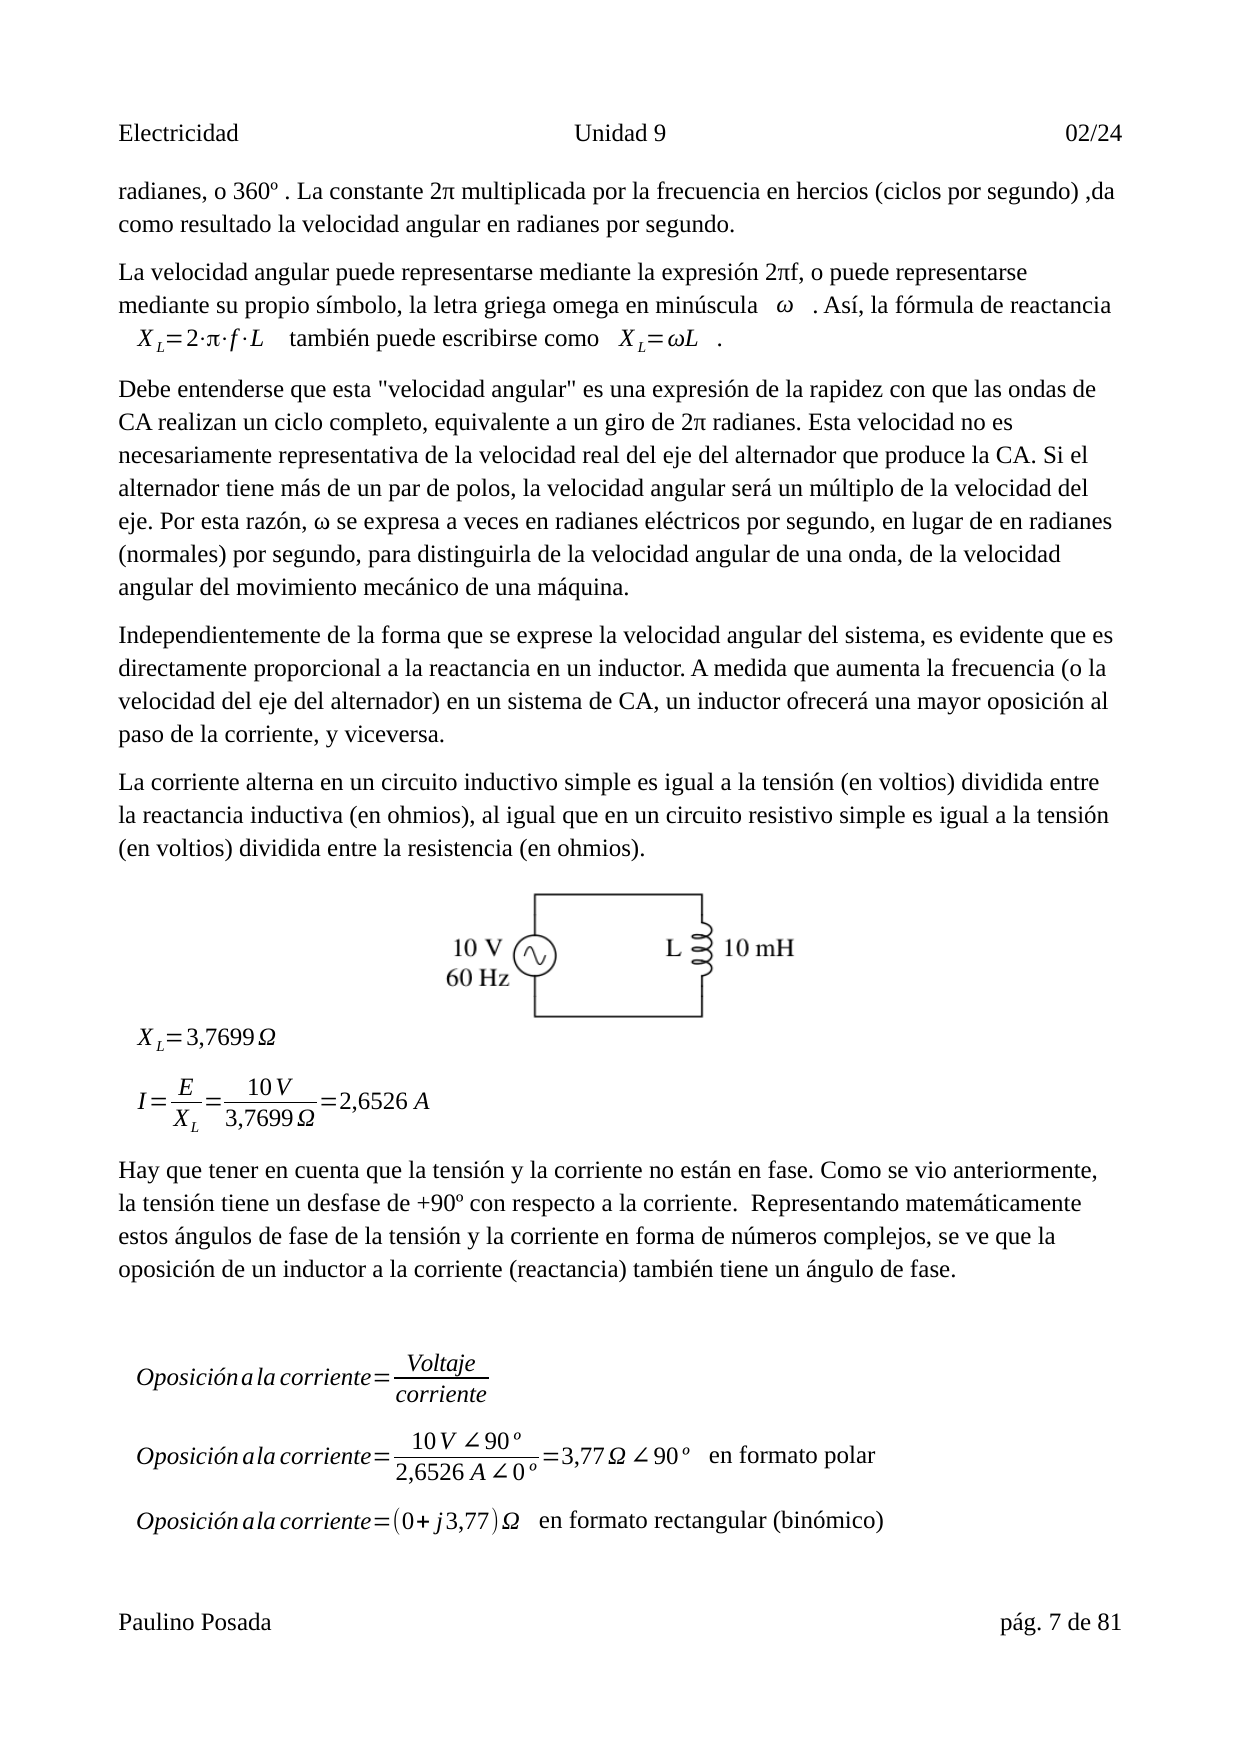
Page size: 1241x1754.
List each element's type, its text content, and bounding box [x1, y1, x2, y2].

text radianes, o 360º . La constante 2π multiplicada por la frecuencia en hercios (ciclos por segundo) ,da como resultado la velocidad angular en radianes por segundo. [118, 176, 1122, 238]
picture [438, 880, 803, 1029]
text La corriente alterna en un circuito inductivo simple es igual a la tensión (en voltios) dividida entre la reactancia inductiva (en ohmios), al igual que en un circuito resistivo simple es igual a la tensión (en voltios) dividida entre la resistencia (en ohmios). [118, 767, 1122, 862]
text Debe entenderse que esta "velocidad angular" es una expresión de la rapidez con que las ondas de CA realizan un ciclo completo, equivalente a un giro de 2π radianes. Esta velocidad no es necesariamente representativa de la velocidad real del eje del alternador que produce la CA. Si el alternador tiene más de un par de polos, la velocidad angular será un múltiplo de la velocidad del eje. Por esta razón, ω se expresa a veces en radianes eléctricos por segundo, en lugar de en radianes (normales) por segundo, para distinguirla de la velocidad angular de una onda, de la velocidad angular del movimiento mecánico de una máquina. [118, 374, 1122, 601]
text Hay que tener en cuenta que la tensión y la corriente no están en fase. Como se vio anteriormente, la tensión tiene un desfase de +90º con respecto a la corriente. Representando matemáticamente estos ángulos de fase de la tensión y la corriente en forma de números complejos, se ve que la oposición de un inductor a la corriente (reactancia) también tiene un ángulo de fase. [118, 1155, 1122, 1283]
text en formato rectangular (binómico) [118, 1505, 1122, 1536]
text en formato polar [118, 1427, 1122, 1486]
text La velocidad angular puede representarse mediante la expresión 2πf, o puede representarse mediante su propio símbolo, la letra griega omega en minúscula. Así, la fórmula de reactancia también puede escribirse como. [118, 257, 1122, 356]
text Independientemente de la forma que se exprese la velocidad angular del sistema, es evidente que es directamente proporcional a la reactancia en un inductor. A medida que aumenta la frecuencia (o la velocidad del eje del alternador) en un sistema de CA, un inductor ofrecerá una mayor oposición al paso de la corriente, y viceversa. [118, 620, 1122, 748]
